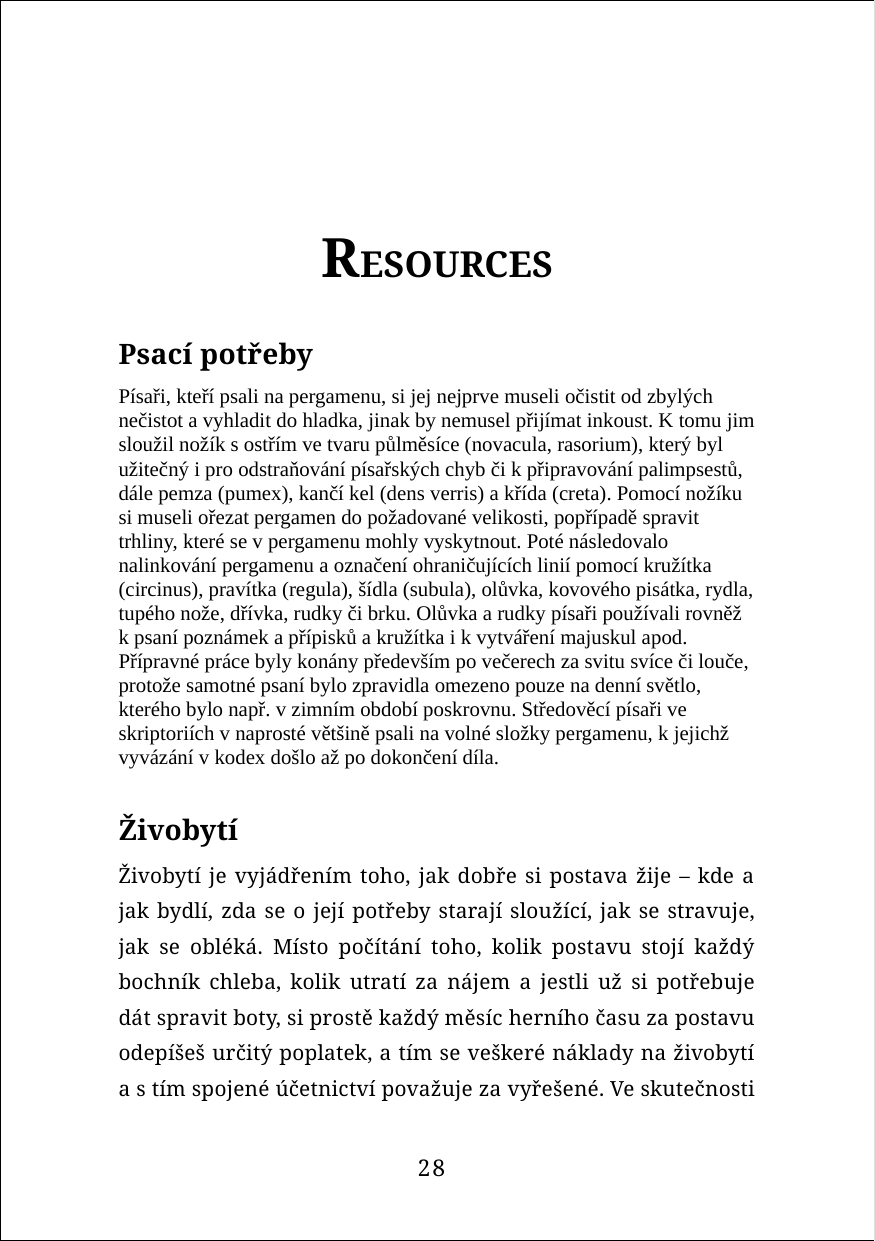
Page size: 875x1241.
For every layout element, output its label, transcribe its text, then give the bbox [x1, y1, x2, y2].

subtitle Psací potřeby [118, 334, 756, 372]
subtitle Živobytí [118, 811, 756, 849]
text Živobytí je vyjádřením toho, jak dobře si postava žije – kde a jak bydlí, zda se o její potřeby starají sloužící, jak se stravuje, jak se obléká. Místo počítání toho, kolik postavu stojí každý bochník chleba, kolik utratí za nájem a jestli už si potřebuje dát spravit boty, si prostě každý měsíc herního času za postavu odepíšeš určitý poplatek, a tím se veškeré náklady na živobytí a s tím spojené účetnictví považuje za vyřešené. Ve skutečnosti [118, 861, 756, 1102]
text Písaři, kteří psali na pergamenu, si jej nejprve museli očistit od zbylých nečistot a vyhladit do hladka, jinak by nemusel přijímat inkoust. K tomu jim sloužil nožík s ostřím ve tvaru půlměsíce (novacula, rasorium), který byl užitečný i pro odstraňování písařských chyb či k připravování palimpsestů, dále pemza (pumex), kančí kel (dens verris) a křída (creta). Pomocí nožíku si museli ořezat pergamen do požadované velikosti, popřípadě spravit trhliny, které se v pergamenu mohly vyskytnout. Poté následovalo nalinkování pergamenu a označení ohraničujících linií pomocí kružítka (circinus), pravítka (regula), šídla (subula), olůvka, kovového pisátka, rydla, tupého nože, dřívka, rudky či brku. Olůvka a rudky písaři používali rovněž k psaní poznámek a přípisků a kružítka i k vytváření majuskul apod. Přípravné práce byly konány především po večerech za svitu svíce či louče, protože samotné psaní bylo zpravidla omezeno pouze na denní světlo, kterého bylo např. v zimním období poskrovnu. Středověcí písaři ve skriptoriích v naprosté většině psali na volné složky pergamenu, k jejichž vyvázání v kodex došlo až po dokončení díla. [118, 384, 756, 769]
subtitle Resources [118, 219, 756, 293]
